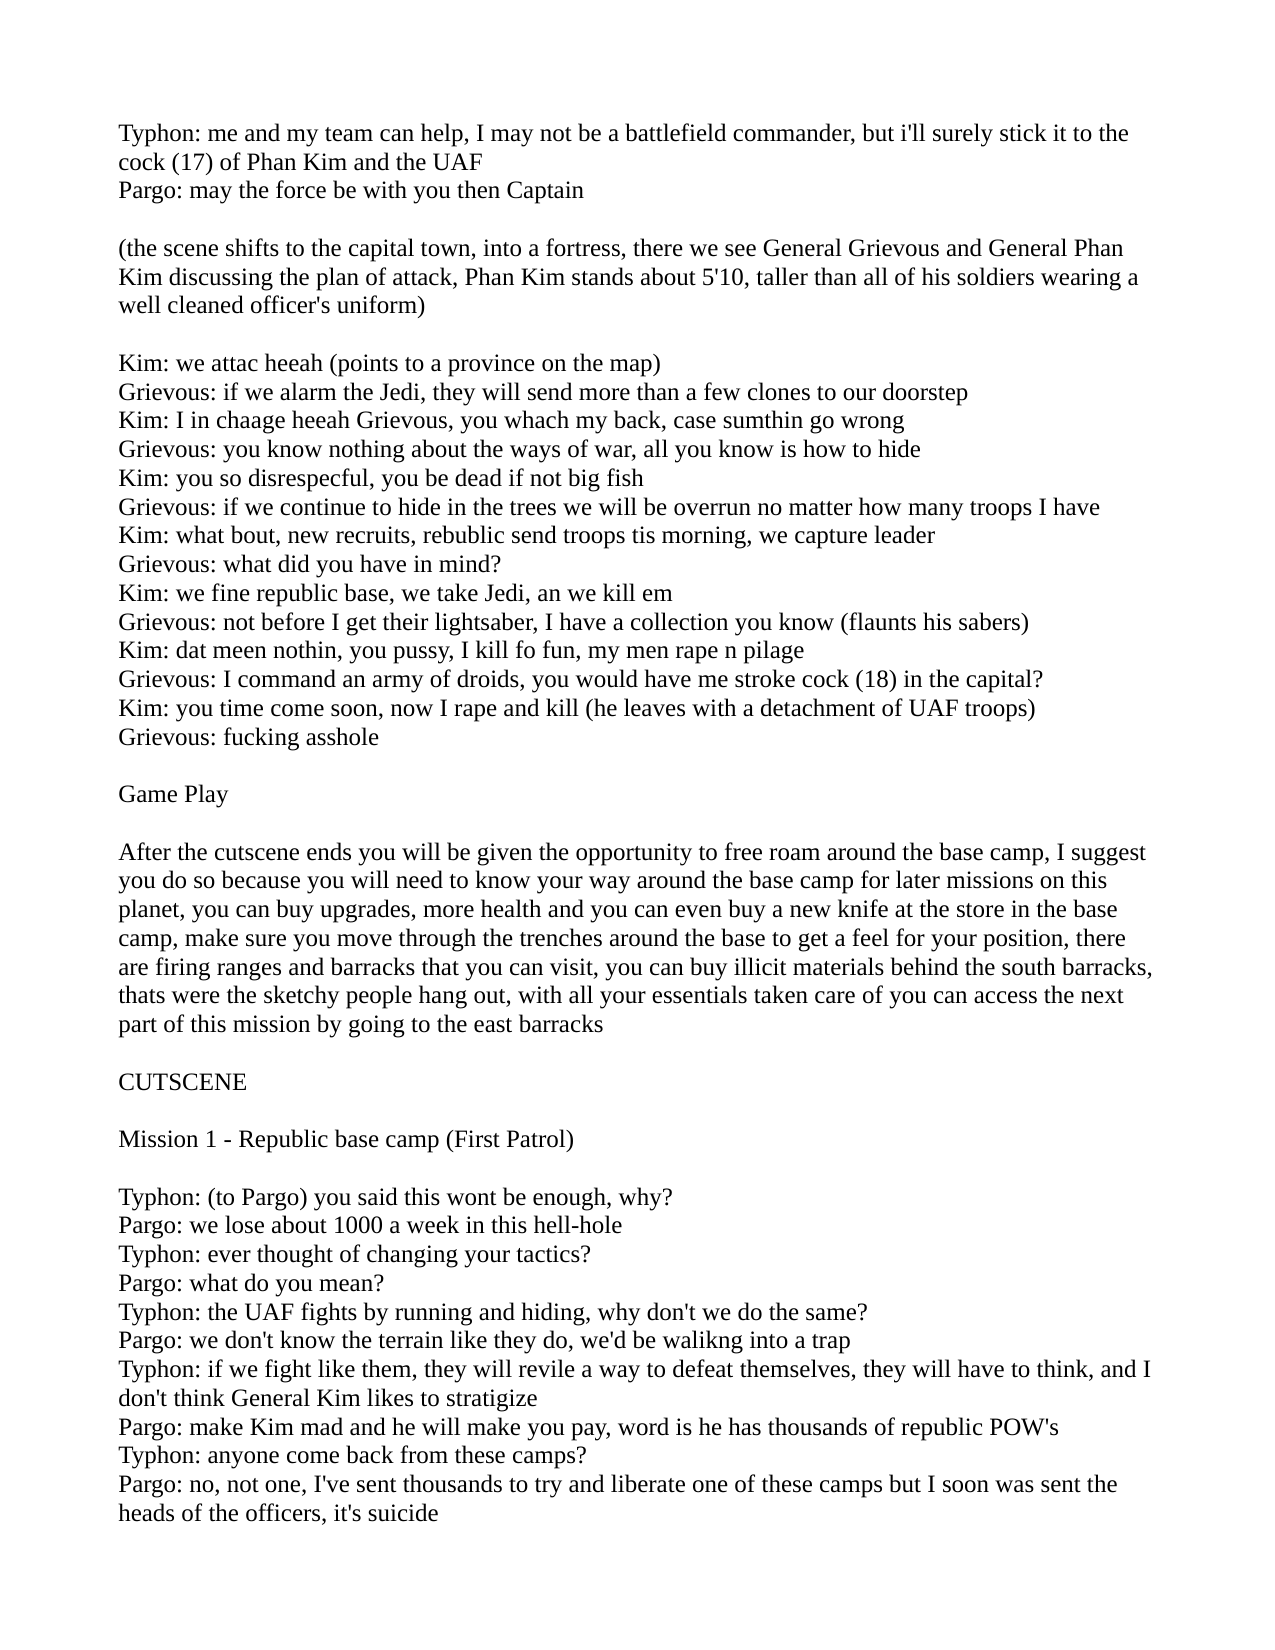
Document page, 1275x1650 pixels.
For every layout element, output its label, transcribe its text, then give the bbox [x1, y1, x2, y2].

text Pargo: we don't know the terrain like they do, we'd be walikng into a trap [118, 1326, 1157, 1354]
text Typhon: the UAF fights by running and hiding, why don't we do the same? [118, 1297, 1157, 1326]
text (the scene shifts to the capital town, into a fortress, there we see General Grievous and General Phan Kim discussing the plan of attack, Phan Kim stands about 5'10, taller than all of his soldiers wearing a well cleaned officer's uniform) [118, 233, 1157, 319]
text Mission 1 - Republic base camp (First Patrol) [118, 1124, 1157, 1153]
text CUTSCENE [118, 1067, 1157, 1096]
text Pargo: what do you mean? [118, 1268, 1157, 1297]
text Grievous: fucking asshole [118, 722, 1157, 751]
text Kim: what bout, new recruits, rebublic send troops tis morning, we capture leader [118, 521, 1157, 549]
text Kim: dat meen nothin, you pussy, I kill fo fun, my men rape n pilage [118, 636, 1157, 664]
text Kim: we fine republic base, we take Jedi, an we kill em [118, 578, 1157, 607]
text Grievous: if we continue to hide in the trees we will be overrun no matter how many troops I have [118, 492, 1157, 521]
text After the cutscene ends you will be given the opportunity to free roam around the base camp, I suggest you do so because you will need to know your way around the base camp for later missions on this planet, you can buy upgrades, more health and you can even buy a new knife at the store in the base camp, make sure you move through the trenches around the base to get a feel for your position, there are firing ranges and barracks that you can visit, you can buy illicit materials behind the south barracks, thats were the sketchy people hang out, with all your essentials taken care of you can access the next part of this mission by going to the east barracks [118, 837, 1157, 1038]
text Typhon: anyone come back from these camps? [118, 1441, 1157, 1469]
text Pargo: may the force be with you then Captain [118, 176, 1157, 204]
text Game Play [118, 779, 1157, 808]
text Kim: we attac heeah (points to a province on the map) [118, 348, 1157, 377]
text Grievous: not before I get their lightsaber, I have a collection you know (flaunts his sabers) [118, 607, 1157, 636]
text Grievous: if we alarm the Jedi, they will send more than a few clones to our doorstep [118, 377, 1157, 406]
text Grievous: I command an army of droids, you would have me stroke cock (18) in the capital? [118, 664, 1157, 693]
text Kim: you so disrespecful, you be dead if not big fish [118, 463, 1157, 492]
text Typhon: if we fight like them, they will revile a way to defeat themselves, they will have to think, and I don't think General Kim likes to stratigize [118, 1354, 1157, 1412]
text Typhon: ever thought of changing your tactics? [118, 1239, 1157, 1268]
text Typhon: (to Pargo) you said this wont be enough, why? [118, 1182, 1157, 1211]
text Kim: I in chaage heeah Grievous, you whach my back, case sumthin go wrong [118, 406, 1157, 434]
text Pargo: no, not one, I've sent thousands to try and liberate one of these camps but I soon was sent the heads of the officers, it's suicide [118, 1469, 1157, 1527]
text Pargo: make Kim mad and he will make you pay, word is he has thousands of republic POW's [118, 1412, 1157, 1441]
text Pargo: we lose about 1000 a week in this hell-hole [118, 1211, 1157, 1239]
text Grievous: you know nothing about the ways of war, all you know is how to hide [118, 434, 1157, 463]
text Grievous: what did you have in mind? [118, 549, 1157, 578]
text Typhon: me and my team can help, I may not be a battlefield commander, but i'll surely stick it to the cock (17) of Phan Kim and the UAF [118, 118, 1157, 176]
text Kim: you time come soon, now I rape and kill (he leaves with a detachment of UAF troops) [118, 693, 1157, 722]
